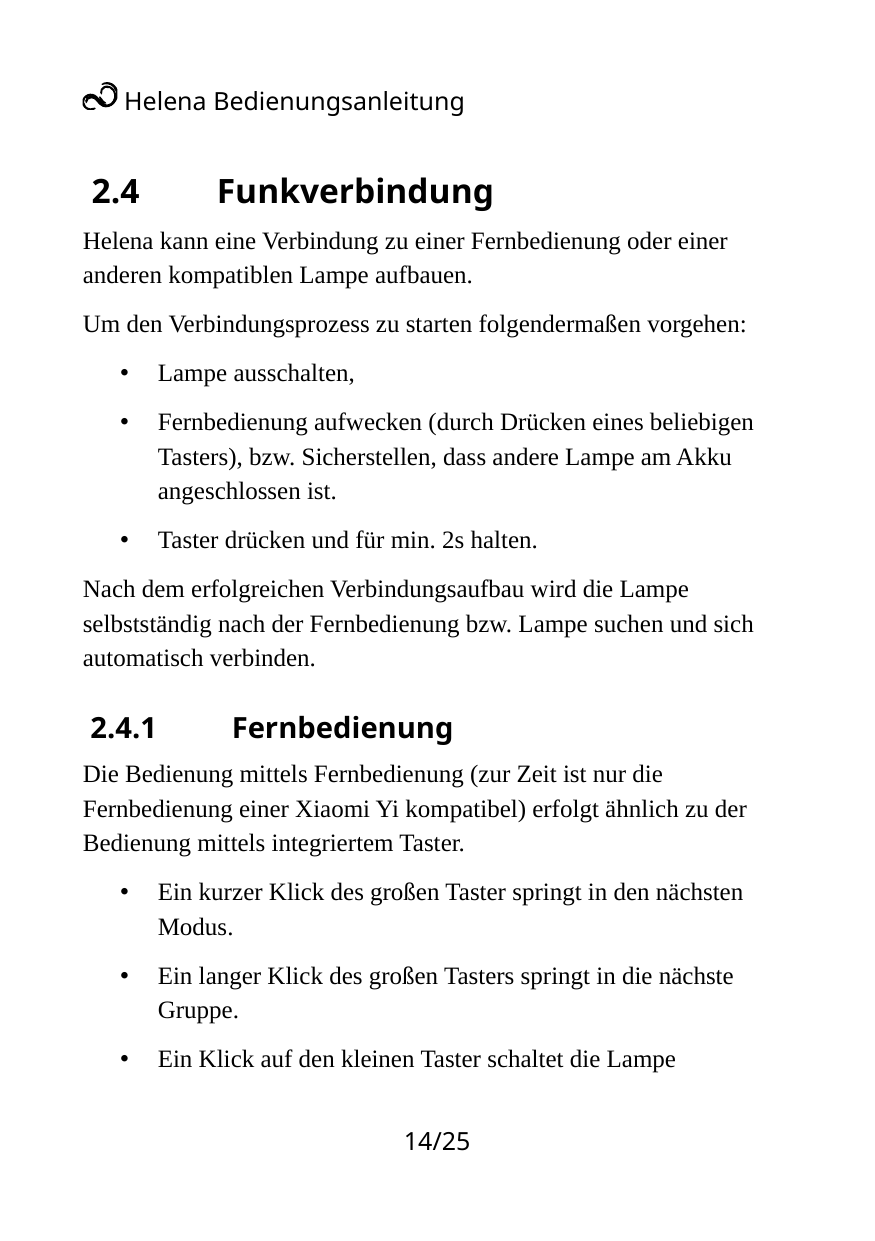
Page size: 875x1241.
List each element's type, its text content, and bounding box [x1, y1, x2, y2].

text Um den Verbindungsprozess zu starten folgendermaßen vorgehen: [83, 309, 791, 338]
list Ein Klick auf den kleinen Taster schaltet die Lampe [120, 1044, 791, 1073]
list Lampe ausschalten, [120, 358, 791, 387]
text Nach dem erfolgreichen Verbindungsaufbau wird die Lampe selbstständig nach der Fernbedienung bzw. Lampe suchen und sich automatisch verbinden. [83, 574, 791, 672]
list Fernbedienung aufwecken (durch Drücken eines beliebigen Tasters), bzw. Sicherstellen, dass andere Lampe am Akku angeschlossen ist. [120, 407, 791, 505]
list Ein kurzer Klick des großen Taster springt in den nächsten Modus. [120, 877, 791, 941]
text Die Bedienung mittels Fernbedienung (zur Zeit ist nur die Fernbedienung einer Xiaomi Yi kompatibel) erfolgt ähnlich zu der Bedienung mittels integriertem Taster. [83, 759, 791, 857]
list Taster drücken und für min. 2s halten. [120, 525, 791, 554]
subtitle Funkverbindung [83, 167, 791, 213]
text Helena kann eine Verbindung zu einer Fernbedienung oder einer anderen kompatiblen Lampe aufbauen. [83, 226, 791, 289]
subtitle Fernbedienung [83, 707, 791, 747]
list Ein langer Klick des großen Tasters springt in die nächste Gruppe. [120, 961, 791, 1024]
